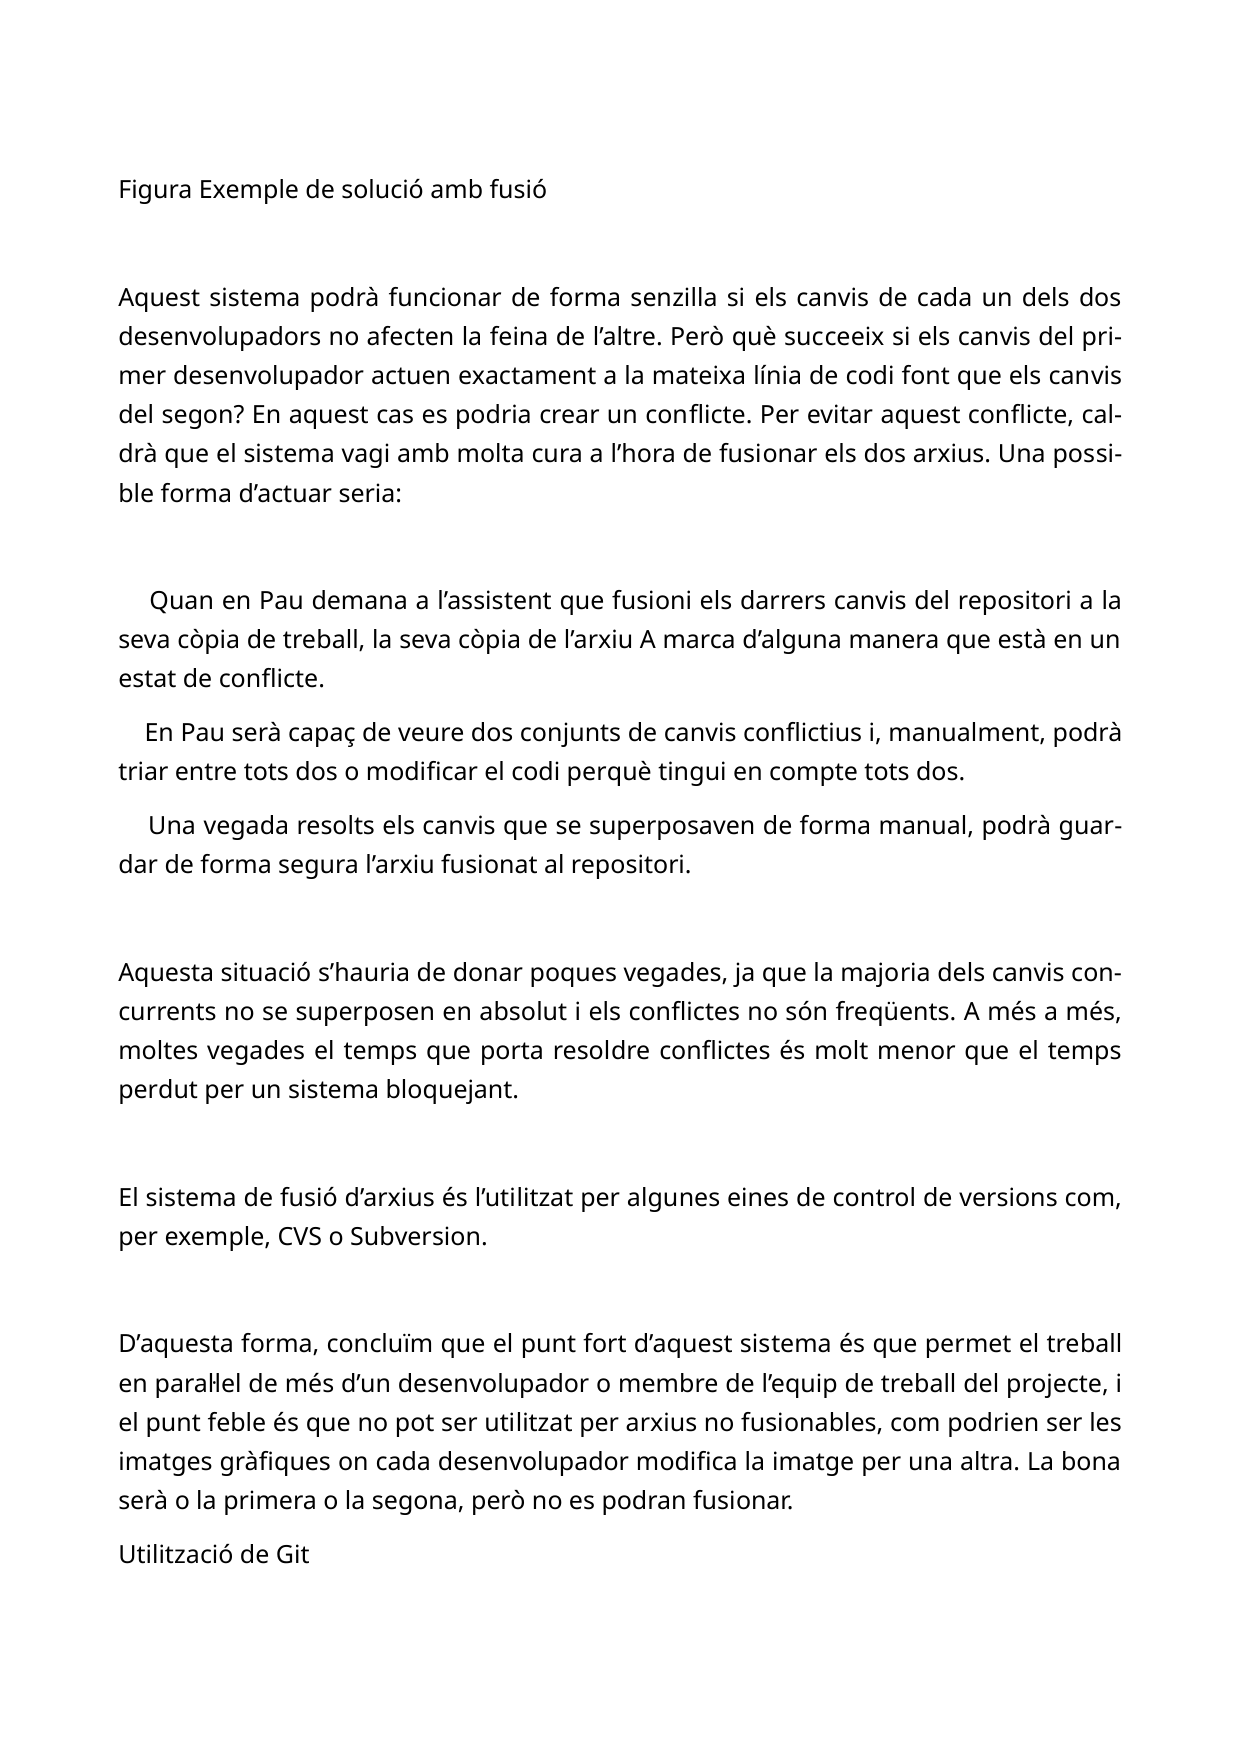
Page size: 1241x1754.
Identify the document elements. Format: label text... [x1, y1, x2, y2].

text Una vegada resolts els can­vis que se super­po­sa­ven de forma manual, podrà guar­dar de forma segura l’arxiu fusi­o­nat al repo­si­tori. [118, 808, 1122, 881]
text El sis­tema de fusió d’arxius és l’uti­lit­zat per algu­nes eines de con­trol de ver­si­ons com, per exem­ple, CVS o Sub­ver­sion. [118, 1179, 1122, 1253]
text D’aquesta forma, con­cluïm que el punt fort d’aquest sis­tema és que per­met el tre­ball en paral·lel de més d’un desen­vo­lu­pa­dor o mem­bre de l’equip de tre­ball del pro­jecte, i el punt feble és que no pot ser uti­lit­zat per arxius no fusi­o­na­bles, com podrien ser les imat­ges grà­fi­ques on cada desen­vo­lu­pa­dor modi­fica la imatge per una altra. La bona serà o la pri­mera o la segona, però no es podran fusi­o­nar. [118, 1326, 1122, 1517]
text Aquest sis­tema podrà fun­ci­o­nar de forma sen­zi­lla si els can­vis de cada un dels dos desen­vo­lu­pa­dors no afec­ten la feina de l’altre. Però què suc­ce­eix si els can­vis del pri­mer desen­vo­lu­pa­dor actuen exac­ta­ment a la mateixa línia de codi font que els can­vis del segon? En aquest cas es podria crear un con­flicte. Per evi­tar aquest con­flicte, cal­drà que el sis­tema vagi amb molta cura a l’hora de fusi­o­nar els dos arxius. Una pos­si­ble forma d’actuar seria: [118, 279, 1122, 509]
text Figura Exem­ple de solu­ció amb fusió [118, 172, 1122, 206]
text Quan en Pau demana a l’assis­tent que fusi­oni els dar­rers can­vis del repo­si­tori a la seva còpia de tre­ball, la seva còpia de l’arxiu A marca d’alguna manera que està en un estat de con­flicte. [118, 583, 1122, 695]
text En Pau serà capaç de veure dos con­junts de can­vis con­flic­tius i, manu­al­ment, podrà triar entre tots dos o modi­fi­car el codi per­què tin­gui en compte tots dos. [118, 715, 1122, 788]
text Uti­lit­za­ció de Git [118, 1536, 1122, 1571]
text Aquesta situ­a­ció s’hau­ria de donar poques vega­des, ja que la majo­ria dels can­vis con­cur­rents no se super­po­sen en abso­lut i els con­flic­tes no són fre­qüents. A més a més, mol­tes vega­des el temps que porta resol­dre con­flic­tes és molt menor que el temps per­dut per un sis­tema blo­que­jant. [118, 954, 1122, 1106]
